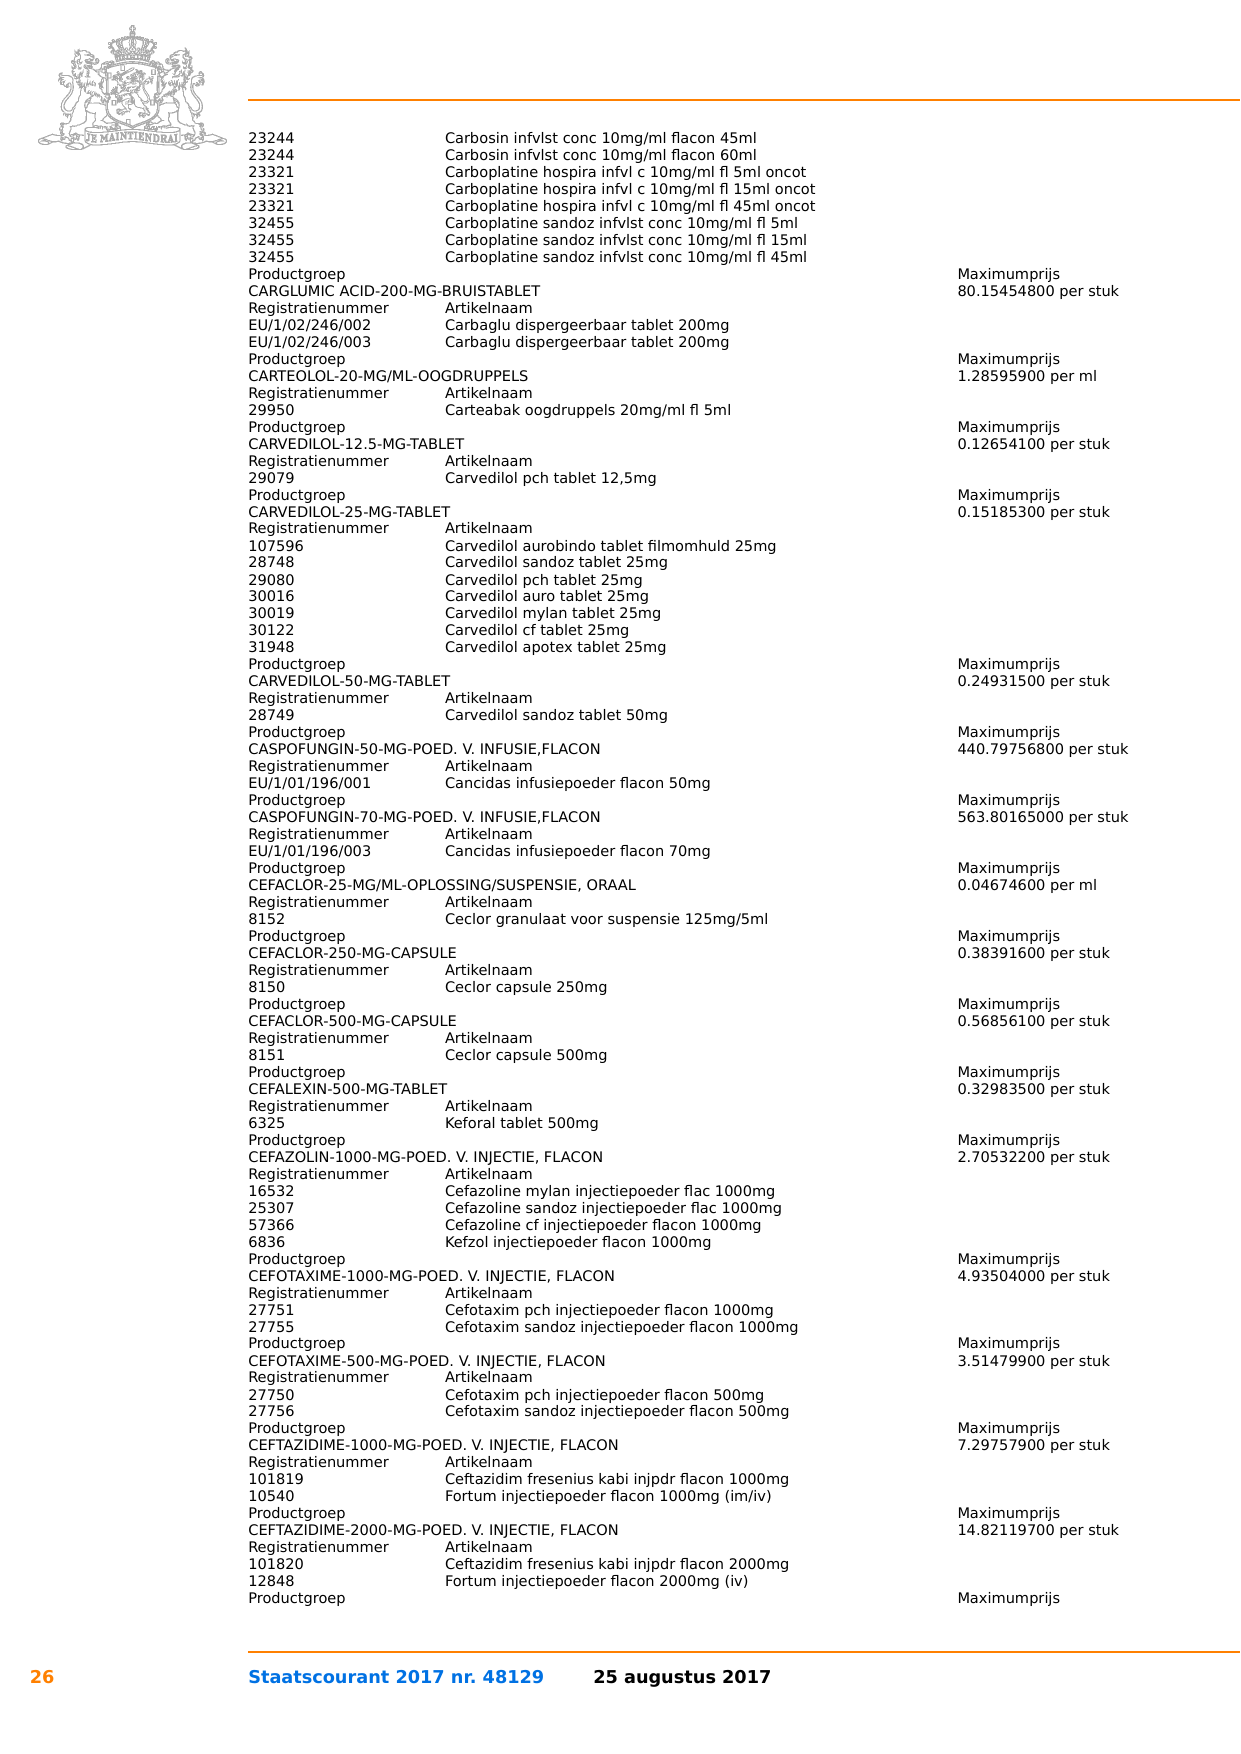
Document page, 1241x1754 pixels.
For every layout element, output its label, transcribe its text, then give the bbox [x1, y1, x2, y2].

table_cell CASPOFUNGIN-70-MG-POED. V. INFUSIE,FLACON [248, 809, 951, 826]
table_cell Productgroep [248, 1335, 439, 1352]
table_cell [951, 147, 1163, 164]
table_cell [951, 1098, 1163, 1115]
table_cell 14.82119700 per stuk [951, 1522, 1163, 1539]
table_cell 440.79756800 per stuk [951, 741, 1163, 758]
table_cell Registratienummer [248, 520, 439, 537]
table_cell [951, 164, 1163, 181]
table_cell 0.15185300 per stuk [951, 504, 1163, 520]
table_cell Registratienummer [248, 1369, 439, 1386]
table_cell [439, 996, 951, 1013]
table_cell 27756 [248, 1403, 439, 1420]
table_cell Registratienummer [248, 826, 439, 843]
table_cell 57366 [248, 1217, 439, 1233]
table_cell Carbosin infvlst conc 10mg/ml flacon 45ml [439, 130, 951, 147]
table_cell CEFACLOR-500-MG-CAPSULE [248, 1013, 951, 1030]
table_cell [951, 911, 1163, 928]
table_cell CARGLUMIC ACID-200-MG-BRUISTABLET [248, 283, 951, 300]
table_cell [951, 571, 1163, 588]
table_cell Artikelnaam [439, 1539, 951, 1556]
table_cell 30016 [248, 588, 439, 605]
table_cell Carvedilol pch tablet 12,5mg [439, 470, 951, 486]
table_cell CARVEDILOL-12.5-MG-TABLET [248, 436, 951, 452]
table_cell 29950 [248, 402, 439, 418]
table_cell Productgroep [248, 928, 439, 945]
table_cell [951, 588, 1163, 605]
table_cell [951, 826, 1163, 843]
table_cell Carboplatine sandoz infvlst conc 10mg/ml fl 45ml [439, 249, 951, 266]
table_cell Artikelnaam [439, 300, 951, 317]
table_cell 0.38391600 per stuk [951, 945, 1163, 962]
table_cell [951, 1369, 1163, 1386]
table_cell Maximumprijs [951, 1132, 1163, 1149]
table_cell Cefotaxim pch injectiepoeder flacon 1000mg [439, 1301, 951, 1318]
table_cell Carvedilol auro tablet 25mg [439, 588, 951, 605]
table_cell Registratienummer [248, 1098, 439, 1115]
table_cell Maximumprijs [951, 792, 1163, 809]
table_cell [951, 979, 1163, 996]
table_cell Ceclor granulaat voor suspensie 125mg/5ml [439, 911, 951, 928]
table_cell Maximumprijs [951, 656, 1163, 673]
table_cell [951, 1539, 1163, 1556]
table_cell [951, 1234, 1163, 1251]
table_cell Maximumprijs [951, 928, 1163, 945]
table_cell 6836 [248, 1234, 439, 1251]
table_cell EU/1/02/246/003 [248, 334, 439, 351]
table_cell [951, 453, 1163, 469]
table_cell Artikelnaam [439, 1098, 951, 1115]
table_cell [951, 1301, 1163, 1318]
table_cell 80.15454800 per stuk [951, 283, 1163, 300]
table_cell Artikelnaam [439, 690, 951, 707]
table_cell Artikelnaam [439, 826, 951, 843]
table_cell 30019 [248, 605, 439, 622]
table_cell EU/1/01/196/001 [248, 775, 439, 792]
table_cell Productgroep [248, 792, 439, 809]
table_cell 10540 [248, 1488, 439, 1505]
table_cell 28748 [248, 554, 439, 571]
table_cell Maximumprijs [951, 1590, 1163, 1607]
table_cell Cancidas infusiepoeder flacon 70mg [439, 843, 951, 860]
table_cell 7.29757900 per stuk [951, 1437, 1163, 1454]
table_cell Carboplatine hospira infvl c 10mg/ml fl 5ml oncot [439, 164, 951, 181]
table_cell [951, 1047, 1163, 1064]
table_cell [951, 707, 1163, 724]
table_cell 31948 [248, 639, 439, 656]
table_cell Registratienummer [248, 453, 439, 469]
table_cell Maximumprijs [951, 486, 1163, 503]
table_cell Carvedilol mylan tablet 25mg [439, 605, 951, 622]
table_cell Registratienummer [248, 758, 439, 775]
table_cell Carboplatine hospira infvl c 10mg/ml fl 15ml oncot [439, 181, 951, 198]
table_cell Artikelnaam [439, 962, 951, 979]
table_cell [439, 1132, 951, 1149]
table_cell [951, 181, 1163, 198]
table_cell Carboplatine sandoz infvlst conc 10mg/ml fl 15ml [439, 232, 951, 249]
table_cell Carboplatine hospira infvl c 10mg/ml fl 45ml oncot [439, 198, 951, 215]
table_cell [951, 894, 1163, 911]
table_cell [951, 1386, 1163, 1403]
table_cell Maximumprijs [951, 1251, 1163, 1267]
table_cell Productgroep [248, 656, 439, 673]
table_cell [951, 1166, 1163, 1183]
table_cell [951, 1200, 1163, 1217]
table_cell Registratienummer [248, 385, 439, 402]
table_cell [951, 775, 1163, 792]
table_cell EU/1/01/196/003 [248, 843, 439, 860]
table_cell Registratienummer [248, 1454, 439, 1471]
table_cell Maximumprijs [951, 860, 1163, 877]
table_cell [951, 1454, 1163, 1471]
table_cell [951, 385, 1163, 402]
table_cell CEFTAZIDIME-2000-MG-POED. V. INJECTIE, FLACON [248, 1522, 951, 1539]
table_cell Ceftazidim fresenius kabi injpdr flacon 2000mg [439, 1556, 951, 1573]
table_cell [951, 1030, 1163, 1047]
table_cell Artikelnaam [439, 1369, 951, 1386]
table_cell Cefazoline mylan injectiepoeder flac 1000mg [439, 1183, 951, 1199]
table_cell [439, 1420, 951, 1437]
table_cell 0.32983500 per stuk [951, 1081, 1163, 1098]
table_cell EU/1/02/246/002 [248, 317, 439, 334]
table_cell Carbaglu dispergeerbaar tablet 200mg [439, 317, 951, 334]
table_cell 29079 [248, 470, 439, 486]
table_cell 23321 [248, 198, 439, 215]
table_cell 23244 [248, 147, 439, 164]
table_cell Productgroep [248, 996, 439, 1013]
table_cell Productgroep [248, 1064, 439, 1081]
table_cell 563.80165000 per stuk [951, 809, 1163, 826]
table_cell [439, 1251, 951, 1267]
table_cell [951, 843, 1163, 860]
table_cell [951, 1573, 1163, 1590]
table_cell [951, 962, 1163, 979]
table_cell [951, 198, 1163, 215]
table_cell [439, 792, 951, 809]
table_cell CEFOTAXIME-1000-MG-POED. V. INJECTIE, FLACON [248, 1268, 951, 1284]
table_cell [951, 520, 1163, 537]
table_cell Artikelnaam [439, 1030, 951, 1047]
table_cell 0.12654100 per stuk [951, 436, 1163, 452]
table_cell Artikelnaam [439, 1285, 951, 1301]
table_cell [951, 1217, 1163, 1233]
table_cell 29080 [248, 571, 439, 588]
table_cell [439, 1590, 951, 1607]
table_cell CARVEDILOL-50-MG-TABLET [248, 673, 951, 690]
table_cell Productgroep [248, 266, 439, 283]
table_cell Productgroep [248, 351, 439, 368]
table_cell [439, 1064, 951, 1081]
table_cell Productgroep [248, 1251, 439, 1267]
table_cell 0.04674600 per ml [951, 877, 1163, 894]
table_cell 0.24931500 per stuk [951, 673, 1163, 690]
table_cell 25307 [248, 1200, 439, 1217]
table_cell 30122 [248, 622, 439, 639]
table_cell Productgroep [248, 1420, 439, 1437]
table_cell [951, 1403, 1163, 1420]
table_cell Cefazoline cf injectiepoeder flacon 1000mg [439, 1217, 951, 1233]
table_cell Artikelnaam [439, 453, 951, 469]
table_cell Carvedilol pch tablet 25mg [439, 571, 951, 588]
table_cell [951, 300, 1163, 317]
table_cell Cefazoline sandoz injectiepoeder flac 1000mg [439, 1200, 951, 1217]
table_cell [951, 130, 1163, 147]
table_cell CARTEOLOL-20-MG/ML-OOGDRUPPELS [248, 368, 951, 384]
table_cell [439, 351, 951, 368]
table_cell [951, 334, 1163, 351]
table_cell Productgroep [248, 419, 439, 436]
table_cell CEFAZOLIN-1000-MG-POED. V. INJECTIE, FLACON [248, 1149, 951, 1166]
table_cell CARVEDILOL-25-MG-TABLET [248, 504, 951, 520]
table_cell 2.70532200 per stuk [951, 1149, 1163, 1166]
table_cell Registratienummer [248, 1030, 439, 1047]
table_cell 3.51479900 per stuk [951, 1353, 1163, 1369]
table_cell Carvedilol sandoz tablet 25mg [439, 554, 951, 571]
table_cell Fortum injectiepoeder flacon 2000mg (iv) [439, 1573, 951, 1590]
table_cell 32455 [248, 215, 439, 232]
table_cell Carteabak oogdruppels 20mg/ml fl 5ml [439, 402, 951, 418]
table_cell Cefotaxim sandoz injectiepoeder flacon 1000mg [439, 1319, 951, 1335]
table_cell 8151 [248, 1047, 439, 1064]
table_cell [439, 1335, 951, 1352]
table_cell Ceclor capsule 250mg [439, 979, 951, 996]
table_cell 8150 [248, 979, 439, 996]
table_cell Carvedilol aurobindo tablet filmomhuld 25mg [439, 538, 951, 554]
table_cell Artikelnaam [439, 1454, 951, 1471]
table_cell Carvedilol apotex tablet 25mg [439, 639, 951, 656]
table_cell [439, 486, 951, 503]
picture [38, 25, 227, 150]
table_cell [951, 249, 1163, 266]
table_cell Productgroep [248, 1132, 439, 1149]
table_cell CEFACLOR-25-MG/ML-OPLOSSING/SUSPENSIE, ORAAL [248, 877, 951, 894]
table_cell 101819 [248, 1471, 439, 1488]
table_cell CEFTAZIDIME-1000-MG-POED. V. INJECTIE, FLACON [248, 1437, 951, 1454]
table_cell Productgroep [248, 1505, 439, 1522]
table_cell CEFACLOR-250-MG-CAPSULE [248, 945, 951, 962]
table_cell 6325 [248, 1115, 439, 1132]
table_cell Maximumprijs [951, 1064, 1163, 1081]
table_cell [439, 724, 951, 741]
table_cell [439, 928, 951, 945]
table_cell Artikelnaam [439, 520, 951, 537]
table_cell Registratienummer [248, 962, 439, 979]
table_cell Artikelnaam [439, 758, 951, 775]
table_cell Carbaglu dispergeerbaar tablet 200mg [439, 334, 951, 351]
table_cell Cefotaxim sandoz injectiepoeder flacon 500mg [439, 1403, 951, 1420]
table_cell Maximumprijs [951, 724, 1163, 741]
table_cell Carvedilol cf tablet 25mg [439, 622, 951, 639]
table_cell Maximumprijs [951, 351, 1163, 368]
table_cell 32455 [248, 232, 439, 249]
table_cell [439, 860, 951, 877]
table_cell [951, 1285, 1163, 1301]
table_cell 23321 [248, 181, 439, 198]
table_cell Registratienummer [248, 1539, 439, 1556]
table_cell [951, 622, 1163, 639]
table_cell [951, 1183, 1163, 1199]
table_cell [951, 1471, 1163, 1488]
table_cell 23244 [248, 130, 439, 147]
table_cell 4.93504000 per stuk [951, 1268, 1163, 1284]
table_cell Carbosin infvlst conc 10mg/ml flacon 60ml [439, 147, 951, 164]
table_cell 27750 [248, 1386, 439, 1403]
table_cell Ceclor capsule 500mg [439, 1047, 951, 1064]
table_cell [951, 1488, 1163, 1505]
table_cell Productgroep [248, 1590, 439, 1607]
table_cell [951, 232, 1163, 249]
table_cell [951, 1319, 1163, 1335]
table_cell Artikelnaam [439, 894, 951, 911]
table_cell [951, 470, 1163, 486]
table_cell Maximumprijs [951, 1505, 1163, 1522]
table_cell [439, 1505, 951, 1522]
table_cell 8152 [248, 911, 439, 928]
table_cell 27751 [248, 1301, 439, 1318]
table_cell [951, 690, 1163, 707]
table_cell Fortum injectiepoeder flacon 1000mg (im/iv) [439, 1488, 951, 1505]
table_cell Maximumprijs [951, 996, 1163, 1013]
table_cell Registratienummer [248, 300, 439, 317]
table_cell Carvedilol sandoz tablet 50mg [439, 707, 951, 724]
table_cell [951, 1556, 1163, 1573]
table_cell Maximumprijs [951, 1335, 1163, 1352]
table_cell Productgroep [248, 860, 439, 877]
table_cell 107596 [248, 538, 439, 554]
table_cell [951, 402, 1163, 418]
table_cell Ceftazidim fresenius kabi injpdr flacon 1000mg [439, 1471, 951, 1488]
table_cell Kefzol injectiepoeder flacon 1000mg [439, 1234, 951, 1251]
table_cell 101820 [248, 1556, 439, 1573]
table_cell 1.28595900 per ml [951, 368, 1163, 384]
table_cell Registratienummer [248, 1285, 439, 1301]
table_cell Maximumprijs [951, 266, 1163, 283]
table_cell 0.56856100 per stuk [951, 1013, 1163, 1030]
table_cell Maximumprijs [951, 1420, 1163, 1437]
table_cell Productgroep [248, 724, 439, 741]
table_cell [439, 656, 951, 673]
table_cell Cancidas infusiepoeder flacon 50mg [439, 775, 951, 792]
table_cell [439, 266, 951, 283]
table_cell 32455 [248, 249, 439, 266]
table_cell [951, 605, 1163, 622]
table_cell Registratienummer [248, 894, 439, 911]
table_cell 16532 [248, 1183, 439, 1199]
table_cell [951, 538, 1163, 554]
table_cell Registratienummer [248, 1166, 439, 1183]
table_cell [951, 1115, 1163, 1132]
table_cell 28749 [248, 707, 439, 724]
table_cell [439, 419, 951, 436]
table_cell Artikelnaam [439, 1166, 951, 1183]
table_cell [951, 554, 1163, 571]
table_cell Carboplatine sandoz infvlst conc 10mg/ml fl 5ml [439, 215, 951, 232]
table_cell [951, 639, 1163, 656]
table_cell Artikelnaam [439, 385, 951, 402]
table_cell 23321 [248, 164, 439, 181]
table_cell Maximumprijs [951, 419, 1163, 436]
table_cell [951, 215, 1163, 232]
table_cell Registratienummer [248, 690, 439, 707]
table_cell [951, 317, 1163, 334]
table_cell Keforal tablet 500mg [439, 1115, 951, 1132]
table_cell Cefotaxim pch injectiepoeder flacon 500mg [439, 1386, 951, 1403]
table_cell CASPOFUNGIN-50-MG-POED. V. INFUSIE,FLACON [248, 741, 951, 758]
table_cell CEFALEXIN-500-MG-TABLET [248, 1081, 951, 1098]
table_cell [951, 758, 1163, 775]
table_cell 27755 [248, 1319, 439, 1335]
table_cell 12848 [248, 1573, 439, 1590]
table_cell Productgroep [248, 486, 439, 503]
table_cell CEFOTAXIME-500-MG-POED. V. INJECTIE, FLACON [248, 1353, 951, 1369]
